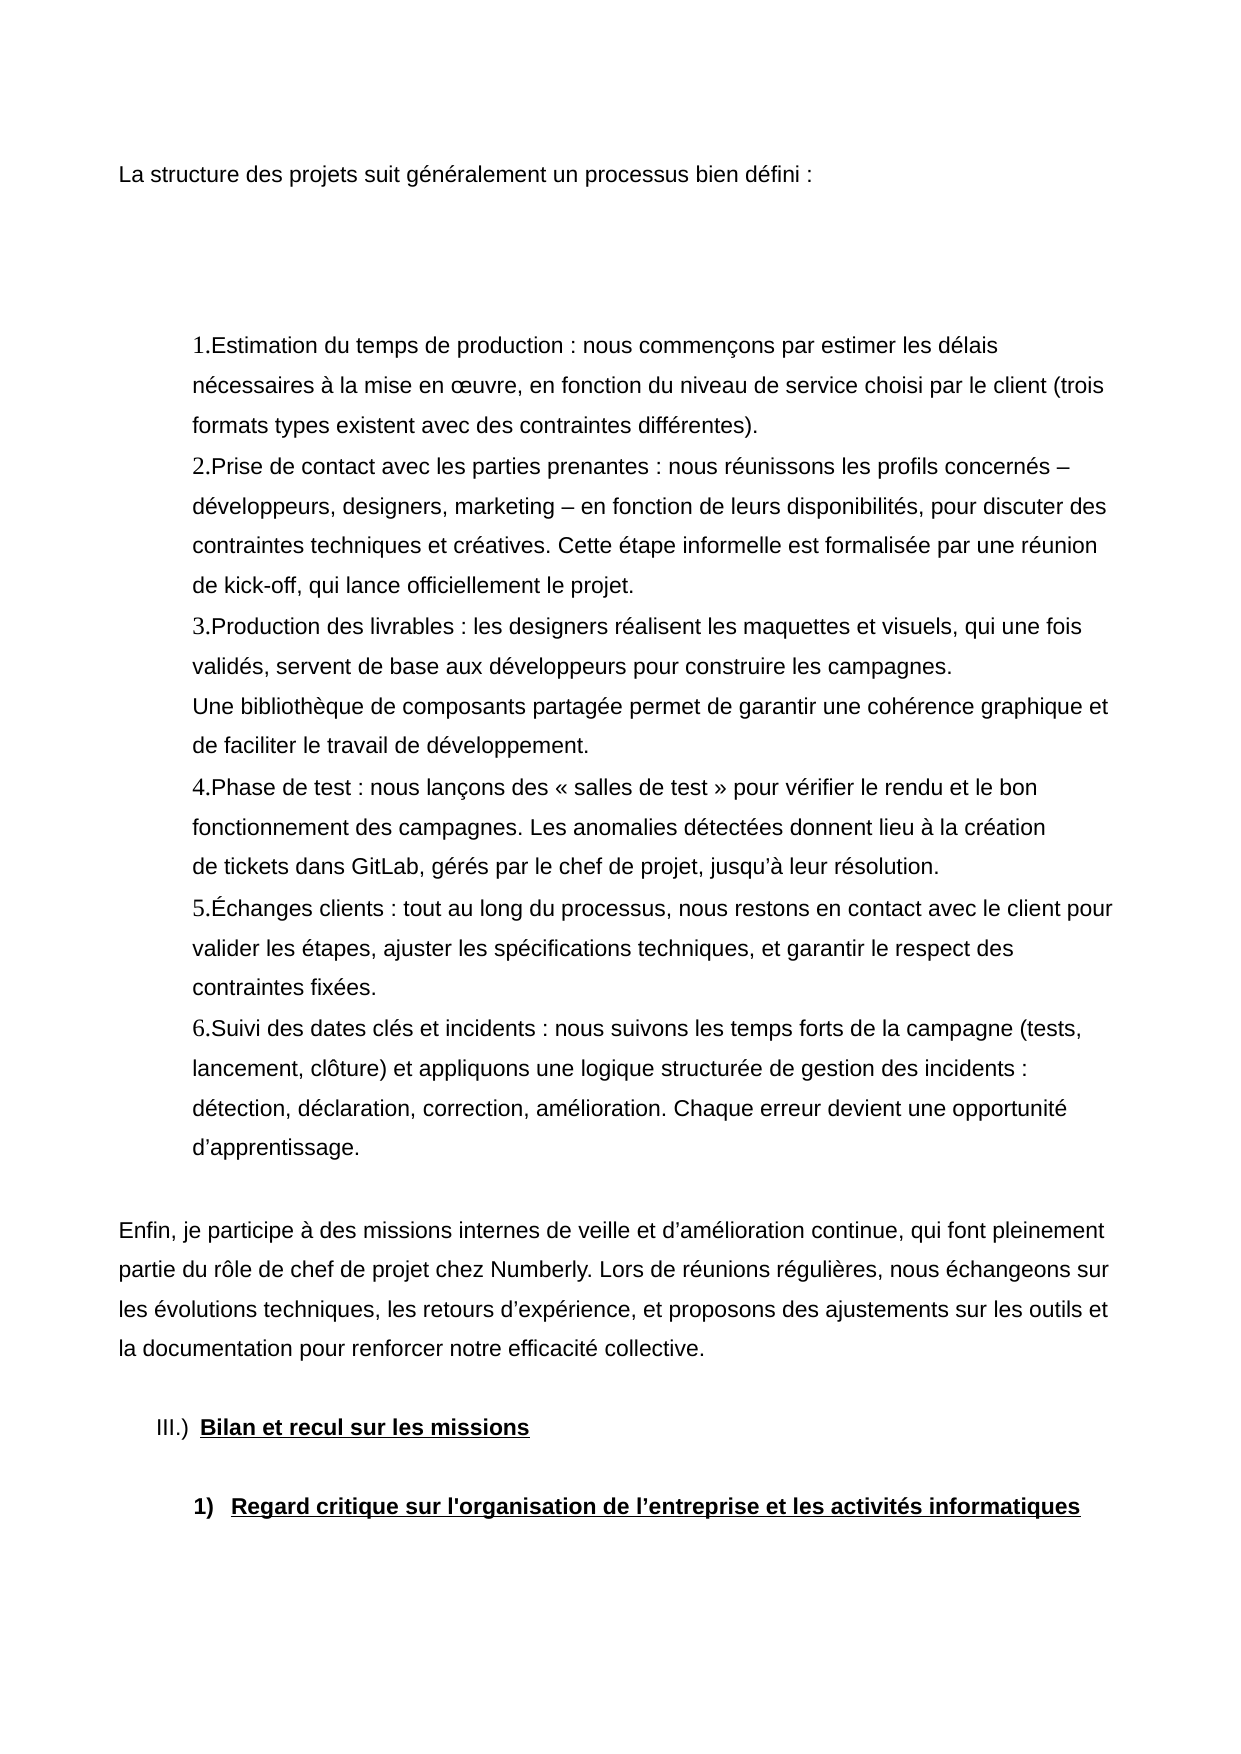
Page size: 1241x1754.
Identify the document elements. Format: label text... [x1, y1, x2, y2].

list Regard critique sur l'organisation de l’entreprise et les activités informatiques [193, 1493, 1122, 1519]
list Estimation du temps de production : nous commençons par estimer les délais nécessaires à la mise en œuvre, en fonction du niveau de service choisi par le client (trois formats types existent avec des contraintes différentes). [118, 330, 1122, 438]
list Phase de test : nous lançons des « salles de test » pour vérifier le rendu et le bon fonctionnement des campagnes. Les anomalies détectées donnent lieu à la création de tickets dans GitLab, gérés par le chef de projet, jusqu’à leur résolution. [118, 772, 1122, 879]
list Suivi des dates clés et incidents : nous suivons les temps forts de la campagne (tests, lancement, clôture) et appliquons une logique structurée de gestion des incidents : détection, déclaration, correction, amélioration. Chaque erreur devient une opportunité d’apprentissage. [118, 1013, 1122, 1161]
list Production des livrables : les designers réalisent les maquettes et visuels, qui une fois validés, servent de base aux développeurs pour construire les campagnes. Une bibliothèque de composants partagée permet de garantir une cohérence graphique et de faciliter le travail de développement. [118, 611, 1122, 759]
list Prise de contact avec les parties prenantes : nous réunissons les profils concernés – développeurs, designers, marketing – en fonction de leurs disponibilités, pour discuter des contraintes techniques et créatives. Cette étape informelle est formalisée par une réunion de kick-off, qui lance officiellement le projet. [118, 451, 1122, 598]
list Bilan et recul sur les missions [156, 1414, 1122, 1441]
text Enfin, je participe à des missions internes de veille et d’amélioration continue, qui font pleinement partie du rôle de chef de projet chez Numberly. Lors de réunions régulières, nous échangeons sur les évolutions techniques, les retours d’expérience, et proposons des ajustements sur les outils et la documentation pour renforcer notre efficacité collective. [118, 1217, 1122, 1362]
list Échanges clients : tout au long du processus, nous restons en contact avec le client pour valider les étapes, ajuster les spécifications techniques, et garantir le respect des contraintes fixées. [118, 893, 1122, 1000]
text La structure des projets suit généralement un processus bien défini : [118, 161, 1122, 188]
